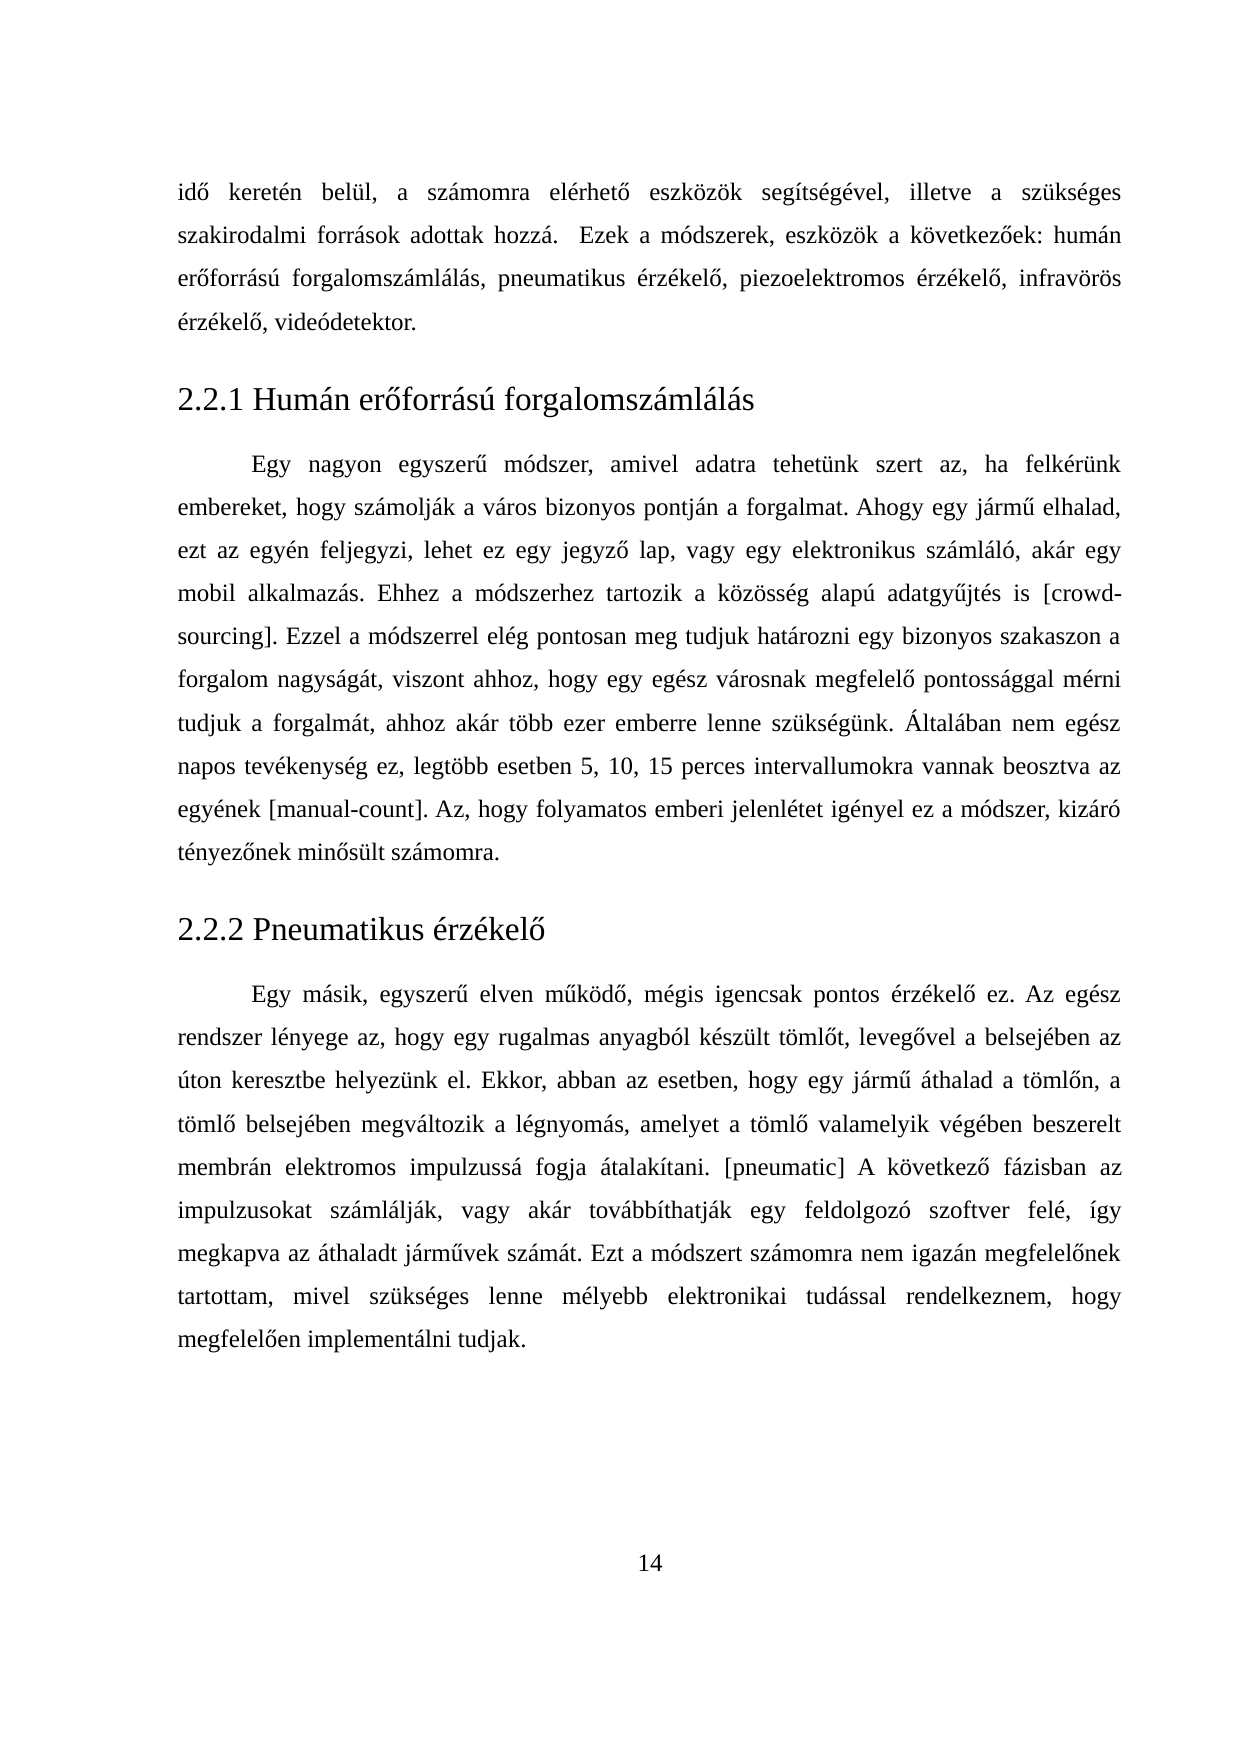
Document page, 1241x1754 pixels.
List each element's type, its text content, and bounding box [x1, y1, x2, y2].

text Egy másik, egyszerű elven működő, mégis igencsak pontos érzékelő ez. Az egész rendszer lényege az, hogy egy rugalmas anyagból készült tömlőt, levegővel a belsejében az úton keresztbe helyezünk el. Ekkor, abban az esetben, hogy egy jármű áthalad a tömlőn, a tömlő belsejében megváltozik a légnyomás, amelyet a tömlő valamelyik végében beszerelt membrán elektromos impulzussá fogja átalakítani. [pneumatic] A következő fázisban az impulzusokat számlálják, vagy akár továbbíthatják egy feldolgozó szoftver felé, így megkapva az áthaladt járművek számát. Ezt a módszert számomra nem igazán megfelelőnek tartottam, mivel szükséges lenne mélyebb elektronikai tudással rendelkeznem, hogy megfelelően implementálni tudjak. [177, 979, 1122, 1353]
subtitle Humán erőforrású forgalomszámlálás [177, 379, 1122, 417]
text Egy nagyon egyszerű módszer, amivel adatra tehetünk szert az, ha felkérünk embereket, hogy számolják a város bizonyos pontján a forgalmat. Ahogy egy jármű elhalad, ezt az egyén feljegyzi, lehet ez egy jegyző lap, vagy egy elektronikus számláló, akár egy mobil alkalmazás. Ehhez a módszerhez tartozik a közösség alapú adatgyűjtés is [crowd-sourcing]. Ezzel a módszerrel elég pontosan meg tudjuk határozni egy bizonyos szakaszon a forgalom nagyságát, viszont ahhoz, hogy egy egész városnak megfelelő pontossággal mérni tudjuk a forgalmát, ahhoz akár több ezer emberre lenne szükségünk. Általában nem egész napos tevékenység ez, legtöbb esetben 5, 10, 15 perces intervallumokra vannak beosztva az egyének [manual-count]. Az, hogy folyamatos emberi jelenlétet igényel ez a módszer, kizáró tényezőnek minősült számomra. [177, 449, 1122, 866]
subtitle Pneumatikus érzékelő [177, 909, 1122, 948]
text idő keretén belül, a számomra elérhető eszközök segítségével, illetve a szükséges szakirodalmi források adottak hozzá. Ezek a módszerek, eszközök a következőek: humán erőforrású forgalomszámlálás, pneumatikus érzékelő, piezoelektromos érzékelő, infravörös érzékelő, videódetektor. [177, 177, 1122, 335]
